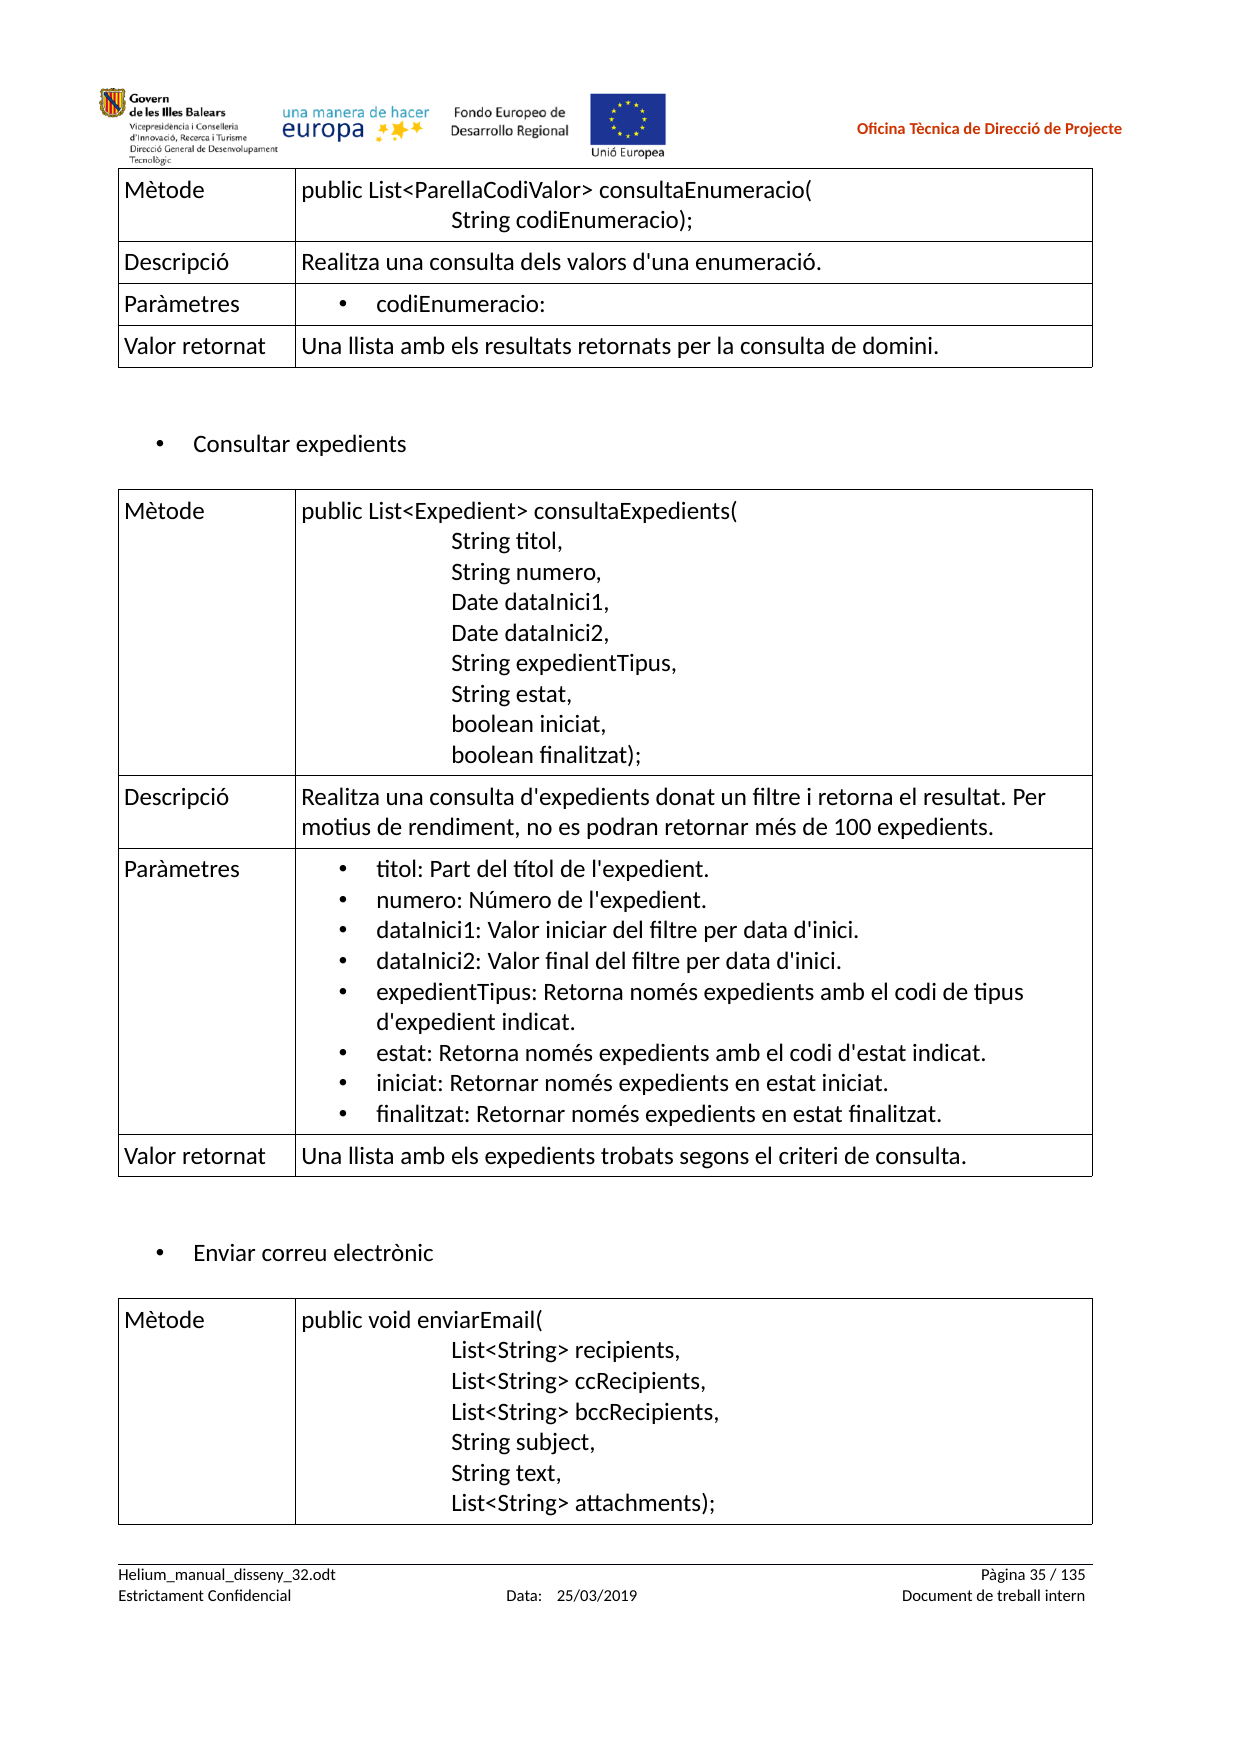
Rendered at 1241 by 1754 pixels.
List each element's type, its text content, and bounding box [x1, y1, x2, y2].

table_cell Paràmetres [119, 284, 295, 325]
table_header public List<Expedient> consultaExpedients( String titol, String numero, Date dataInici1, Date dataInici2, String expedientTipus, String estat, boolean iniciat, boolean finalitzat); [296, 490, 1092, 775]
table_cell codiEnumeracio: [296, 284, 1092, 325]
picture [99, 87, 668, 166]
table_header Mètode [119, 1299, 295, 1523]
table_cell Una llista amb els expedients trobats segons el criteri de consulta. [296, 1135, 1092, 1176]
table_header public void enviarEmail( List<String> recipients, List<String> ccRecipients, List<String> bccRecipients, String subject, String text, List<String> attachments); [296, 1299, 1092, 1523]
table_header Mètode [119, 490, 295, 775]
table_header public List<ParellaCodiValor> consultaEnumeracio( String codiEnumeracio); [296, 169, 1092, 241]
table_cell Descripció [119, 776, 295, 848]
table_cell Valor retornat [119, 326, 295, 367]
list Enviar correu electrònic [156, 1237, 1122, 1268]
table_cell Realitza una consulta d'expedients donat un filtre i retorna el resultat. Per motius de rendiment, no es podran retornar més de 100 expedients. [296, 776, 1092, 848]
list Consultar expedients [156, 428, 1122, 458]
table_cell Paràmetres [119, 849, 295, 1134]
table_header Mètode [119, 169, 295, 241]
table_cell Una llista amb els resultats retornats per la consulta de domini. [296, 326, 1092, 367]
table_cell Realitza una consulta dels valors d'una enumeració. [296, 242, 1092, 283]
table_cell Descripció [119, 242, 295, 283]
table_cell titol: Part del títol de l'expedient. numero: Número de l'expedient. dataInici1: Valor iniciar del filtre per data d'inici. dataInici2: Valor final del filtre per data d'inici. expedientTipus: Retorna només expedients amb el codi de tipus d'expedient indicat. estat: Retorna només expedients amb el codi d'estat indicat. iniciat: Retornar només expedients en estat iniciat. finalitzat: Retornar només expedients en estat finalitzat. [296, 849, 1092, 1134]
table_cell Valor retornat [119, 1135, 295, 1176]
